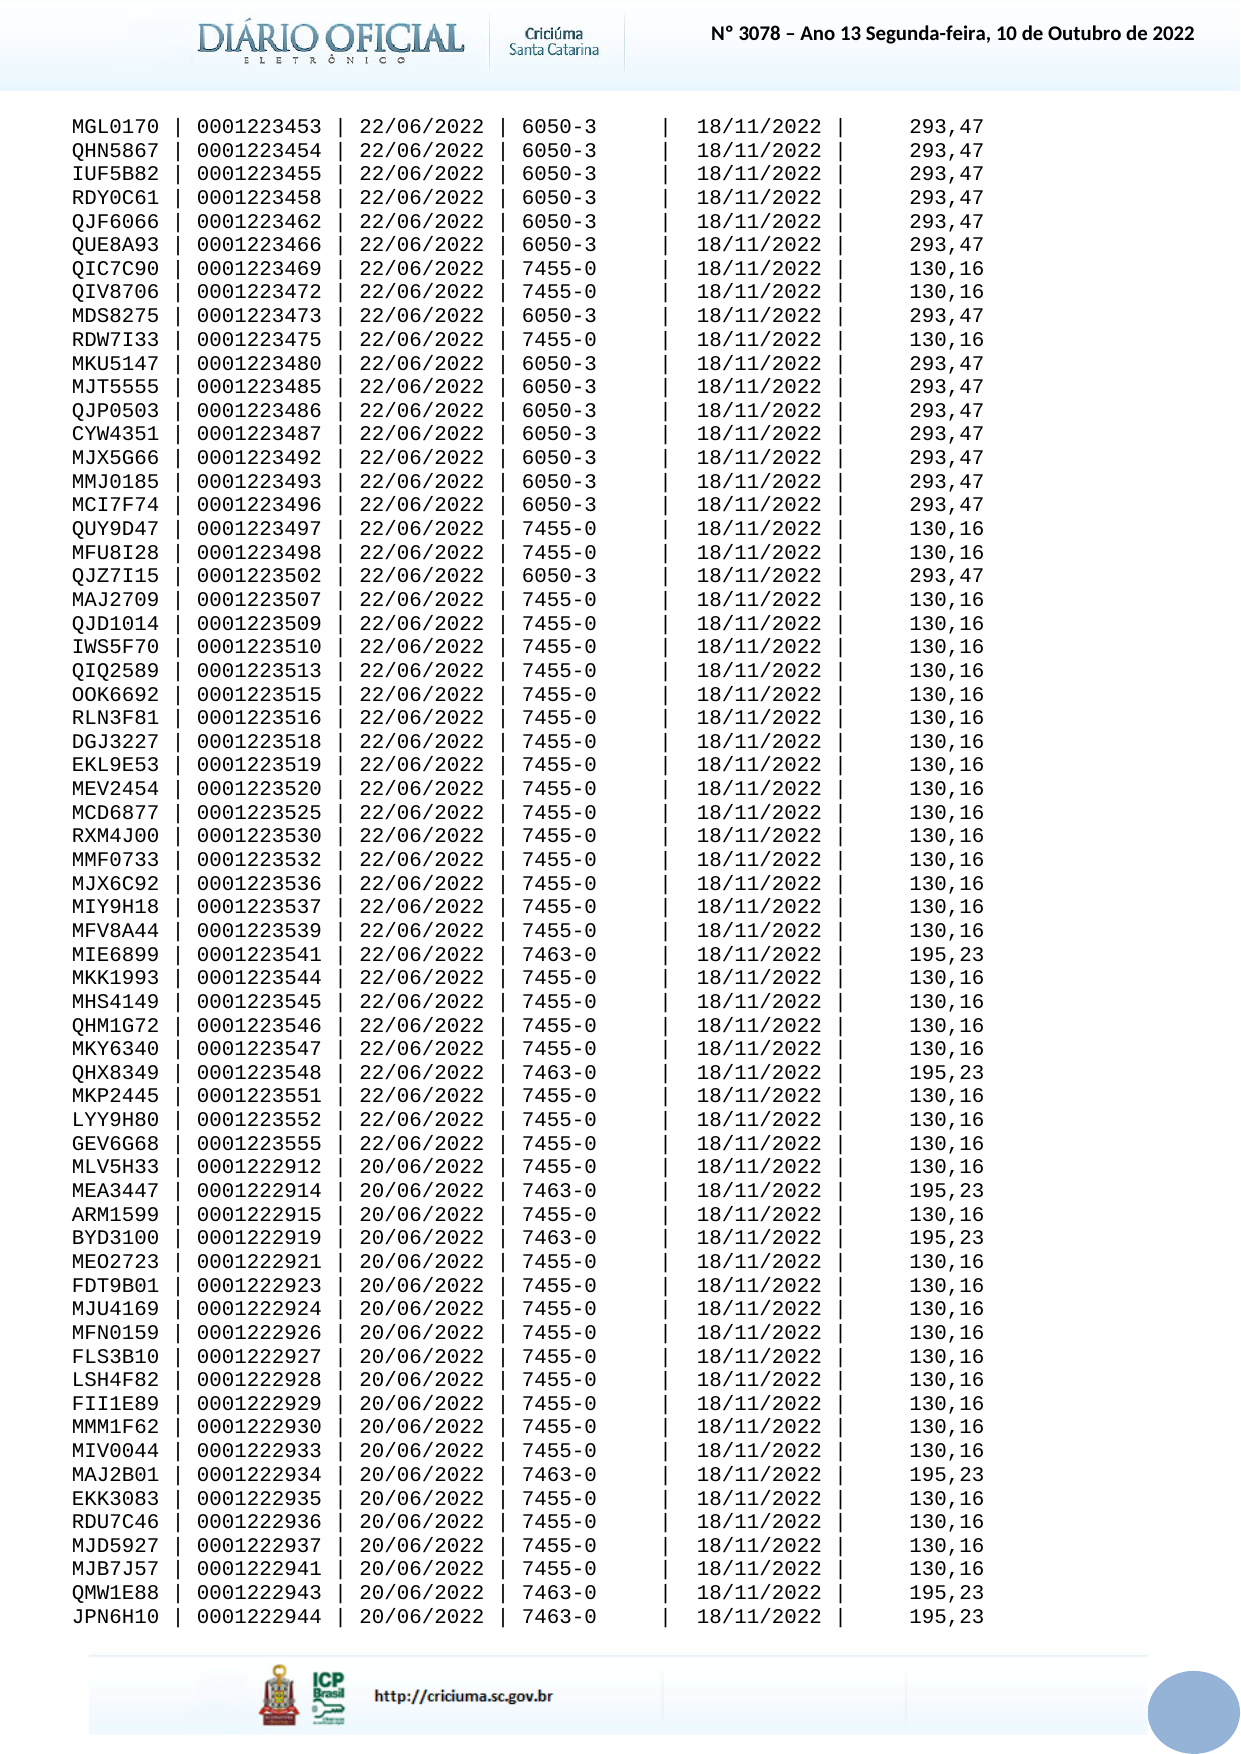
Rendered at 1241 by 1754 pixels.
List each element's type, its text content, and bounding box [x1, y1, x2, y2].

text QUY9D47 | 0001223497 | 22/06/2022 | 7455-0 | 18/11/2022 | 130,16 [59, 518, 1167, 542]
text MEV2454 | 0001223520 | 22/06/2022 | 7455-0 | 18/11/2022 | 130,16 [59, 778, 1167, 802]
text MJX5G66 | 0001223492 | 22/06/2022 | 6050-3 | 18/11/2022 | 293,47 [59, 447, 1167, 471]
text RLN3F81 | 0001223516 | 22/06/2022 | 7455-0 | 18/11/2022 | 130,16 [59, 707, 1167, 731]
text MFV8A44 | 0001223539 | 22/06/2022 | 7455-0 | 18/11/2022 | 130,16 [59, 920, 1167, 944]
text QIV8706 | 0001223472 | 22/06/2022 | 7455-0 | 18/11/2022 | 130,16 [59, 282, 1167, 305]
text MAJ2B01 | 0001222934 | 20/06/2022 | 7463-0 | 18/11/2022 | 195,23 [59, 1464, 1167, 1487]
text MAJ2709 | 0001223507 | 22/06/2022 | 7455-0 | 18/11/2022 | 130,16 [59, 589, 1167, 613]
text ARM1599 | 0001222915 | 20/06/2022 | 7455-0 | 18/11/2022 | 130,16 [59, 1204, 1167, 1227]
text MHS4149 | 0001223545 | 22/06/2022 | 7455-0 | 18/11/2022 | 130,16 [59, 991, 1167, 1014]
text QJD1014 | 0001223509 | 22/06/2022 | 7455-0 | 18/11/2022 | 130,16 [59, 613, 1167, 636]
text MIY9H18 | 0001223537 | 22/06/2022 | 7455-0 | 18/11/2022 | 130,16 [59, 896, 1167, 920]
text MFU8I28 | 0001223498 | 22/06/2022 | 7455-0 | 18/11/2022 | 130,16 [59, 542, 1167, 565]
text RDW7I33 | 0001223475 | 22/06/2022 | 7455-0 | 18/11/2022 | 130,16 [59, 329, 1167, 352]
text EKK3083 | 0001222935 | 20/06/2022 | 7455-0 | 18/11/2022 | 130,16 [59, 1487, 1167, 1511]
text MFN0159 | 0001222926 | 20/06/2022 | 7455-0 | 18/11/2022 | 130,16 [59, 1322, 1167, 1346]
text MMJ0185 | 0001223493 | 22/06/2022 | 6050-3 | 18/11/2022 | 293,47 [59, 471, 1167, 494]
text QIC7C90 | 0001223469 | 22/06/2022 | 7455-0 | 18/11/2022 | 130,16 [59, 258, 1167, 282]
text MDS8275 | 0001223473 | 22/06/2022 | 6050-3 | 18/11/2022 | 293,47 [59, 305, 1167, 329]
text QJP0503 | 0001223486 | 22/06/2022 | 6050-3 | 18/11/2022 | 293,47 [59, 400, 1167, 423]
text QJF6066 | 0001223462 | 22/06/2022 | 6050-3 | 18/11/2022 | 293,47 [59, 211, 1167, 234]
text QHN5867 | 0001223454 | 22/06/2022 | 6050-3 | 18/11/2022 | 293,47 [59, 140, 1167, 163]
text IWS5F70 | 0001223510 | 22/06/2022 | 7455-0 | 18/11/2022 | 130,16 [59, 636, 1167, 660]
text OOK6692 | 0001223515 | 22/06/2022 | 7455-0 | 18/11/2022 | 130,16 [59, 683, 1167, 707]
text MJX6C92 | 0001223536 | 22/06/2022 | 7455-0 | 18/11/2022 | 130,16 [59, 873, 1167, 896]
text RDY0C61 | 0001223458 | 22/06/2022 | 6050-3 | 18/11/2022 | 293,47 [59, 187, 1167, 211]
text FII1E89 | 0001222929 | 20/06/2022 | 7455-0 | 18/11/2022 | 130,16 [59, 1393, 1167, 1417]
text QUE8A93 | 0001223466 | 22/06/2022 | 6050-3 | 18/11/2022 | 293,47 [59, 234, 1167, 258]
text MMF0733 | 0001223532 | 22/06/2022 | 7455-0 | 18/11/2022 | 130,16 [59, 849, 1167, 873]
text MIE6899 | 0001223541 | 22/06/2022 | 7463-0 | 18/11/2022 | 195,23 [59, 944, 1167, 967]
text MIV0044 | 0001222933 | 20/06/2022 | 7455-0 | 18/11/2022 | 130,16 [59, 1440, 1167, 1464]
text LSH4F82 | 0001222928 | 20/06/2022 | 7455-0 | 18/11/2022 | 130,16 [59, 1369, 1167, 1393]
text MJU4169 | 0001222924 | 20/06/2022 | 7455-0 | 18/11/2022 | 130,16 [59, 1298, 1167, 1322]
text LYY9H80 | 0001223552 | 22/06/2022 | 7455-0 | 18/11/2022 | 130,16 [59, 1109, 1167, 1133]
text FLS3B10 | 0001222927 | 20/06/2022 | 7455-0 | 18/11/2022 | 130,16 [59, 1346, 1167, 1369]
text MCD6877 | 0001223525 | 22/06/2022 | 7455-0 | 18/11/2022 | 130,16 [59, 802, 1167, 825]
text MKP2445 | 0001223551 | 22/06/2022 | 7455-0 | 18/11/2022 | 130,16 [59, 1086, 1167, 1109]
text QHM1G72 | 0001223546 | 22/06/2022 | 7455-0 | 18/11/2022 | 130,16 [59, 1014, 1167, 1038]
text BYD3100 | 0001222919 | 20/06/2022 | 7463-0 | 18/11/2022 | 195,23 [59, 1227, 1167, 1251]
text EKL9E53 | 0001223519 | 22/06/2022 | 7455-0 | 18/11/2022 | 130,16 [59, 754, 1167, 778]
text CYW4351 | 0001223487 | 22/06/2022 | 6050-3 | 18/11/2022 | 293,47 [59, 423, 1167, 447]
text MMM1F62 | 0001222930 | 20/06/2022 | 7455-0 | 18/11/2022 | 130,16 [59, 1417, 1167, 1440]
text IUF5B82 | 0001223455 | 22/06/2022 | 6050-3 | 18/11/2022 | 293,47 [59, 163, 1167, 187]
text MJB7J57 | 0001222941 | 20/06/2022 | 7455-0 | 18/11/2022 | 130,16 [59, 1558, 1167, 1582]
text MGL0170 | 0001223453 | 22/06/2022 | 6050-3 | 18/11/2022 | 293,47 [59, 116, 1167, 140]
text QIQ2589 | 0001223513 | 22/06/2022 | 7455-0 | 18/11/2022 | 130,16 [59, 660, 1167, 683]
text QMW1E88 | 0001222943 | 20/06/2022 | 7463-0 | 18/11/2022 | 195,23 [59, 1582, 1167, 1606]
text MCI7F74 | 0001223496 | 22/06/2022 | 6050-3 | 18/11/2022 | 293,47 [59, 494, 1167, 518]
text QJZ7I15 | 0001223502 | 22/06/2022 | 6050-3 | 18/11/2022 | 293,47 [59, 565, 1167, 589]
text MKY6340 | 0001223547 | 22/06/2022 | 7455-0 | 18/11/2022 | 130,16 [59, 1038, 1167, 1062]
text MKU5147 | 0001223480 | 22/06/2022 | 6050-3 | 18/11/2022 | 293,47 [59, 352, 1167, 376]
text FDT9B01 | 0001222923 | 20/06/2022 | 7455-0 | 18/11/2022 | 130,16 [59, 1275, 1167, 1298]
text QHX8349 | 0001223548 | 22/06/2022 | 7463-0 | 18/11/2022 | 195,23 [59, 1062, 1167, 1086]
text DGJ3227 | 0001223518 | 22/06/2022 | 7455-0 | 18/11/2022 | 130,16 [59, 731, 1167, 754]
text MKK1993 | 0001223544 | 22/06/2022 | 7455-0 | 18/11/2022 | 130,16 [59, 967, 1167, 991]
text RDU7C46 | 0001222936 | 20/06/2022 | 7455-0 | 18/11/2022 | 130,16 [59, 1511, 1167, 1535]
text GEV6G68 | 0001223555 | 22/06/2022 | 7455-0 | 18/11/2022 | 130,16 [59, 1133, 1167, 1156]
text JPN6H10 | 0001222944 | 20/06/2022 | 7463-0 | 18/11/2022 | 195,23 [59, 1606, 1167, 1629]
text MLV5H33 | 0001222912 | 20/06/2022 | 7455-0 | 18/11/2022 | 130,16 [59, 1156, 1167, 1180]
text MJT5555 | 0001223485 | 22/06/2022 | 6050-3 | 18/11/2022 | 293,47 [59, 376, 1167, 400]
text MJD5927 | 0001222937 | 20/06/2022 | 7455-0 | 18/11/2022 | 130,16 [59, 1535, 1167, 1558]
text MEA3447 | 0001222914 | 20/06/2022 | 7463-0 | 18/11/2022 | 195,23 [59, 1180, 1167, 1204]
text MEO2723 | 0001222921 | 20/06/2022 | 7455-0 | 18/11/2022 | 130,16 [59, 1251, 1167, 1275]
text RXM4J00 | 0001223530 | 22/06/2022 | 7455-0 | 18/11/2022 | 130,16 [59, 825, 1167, 849]
